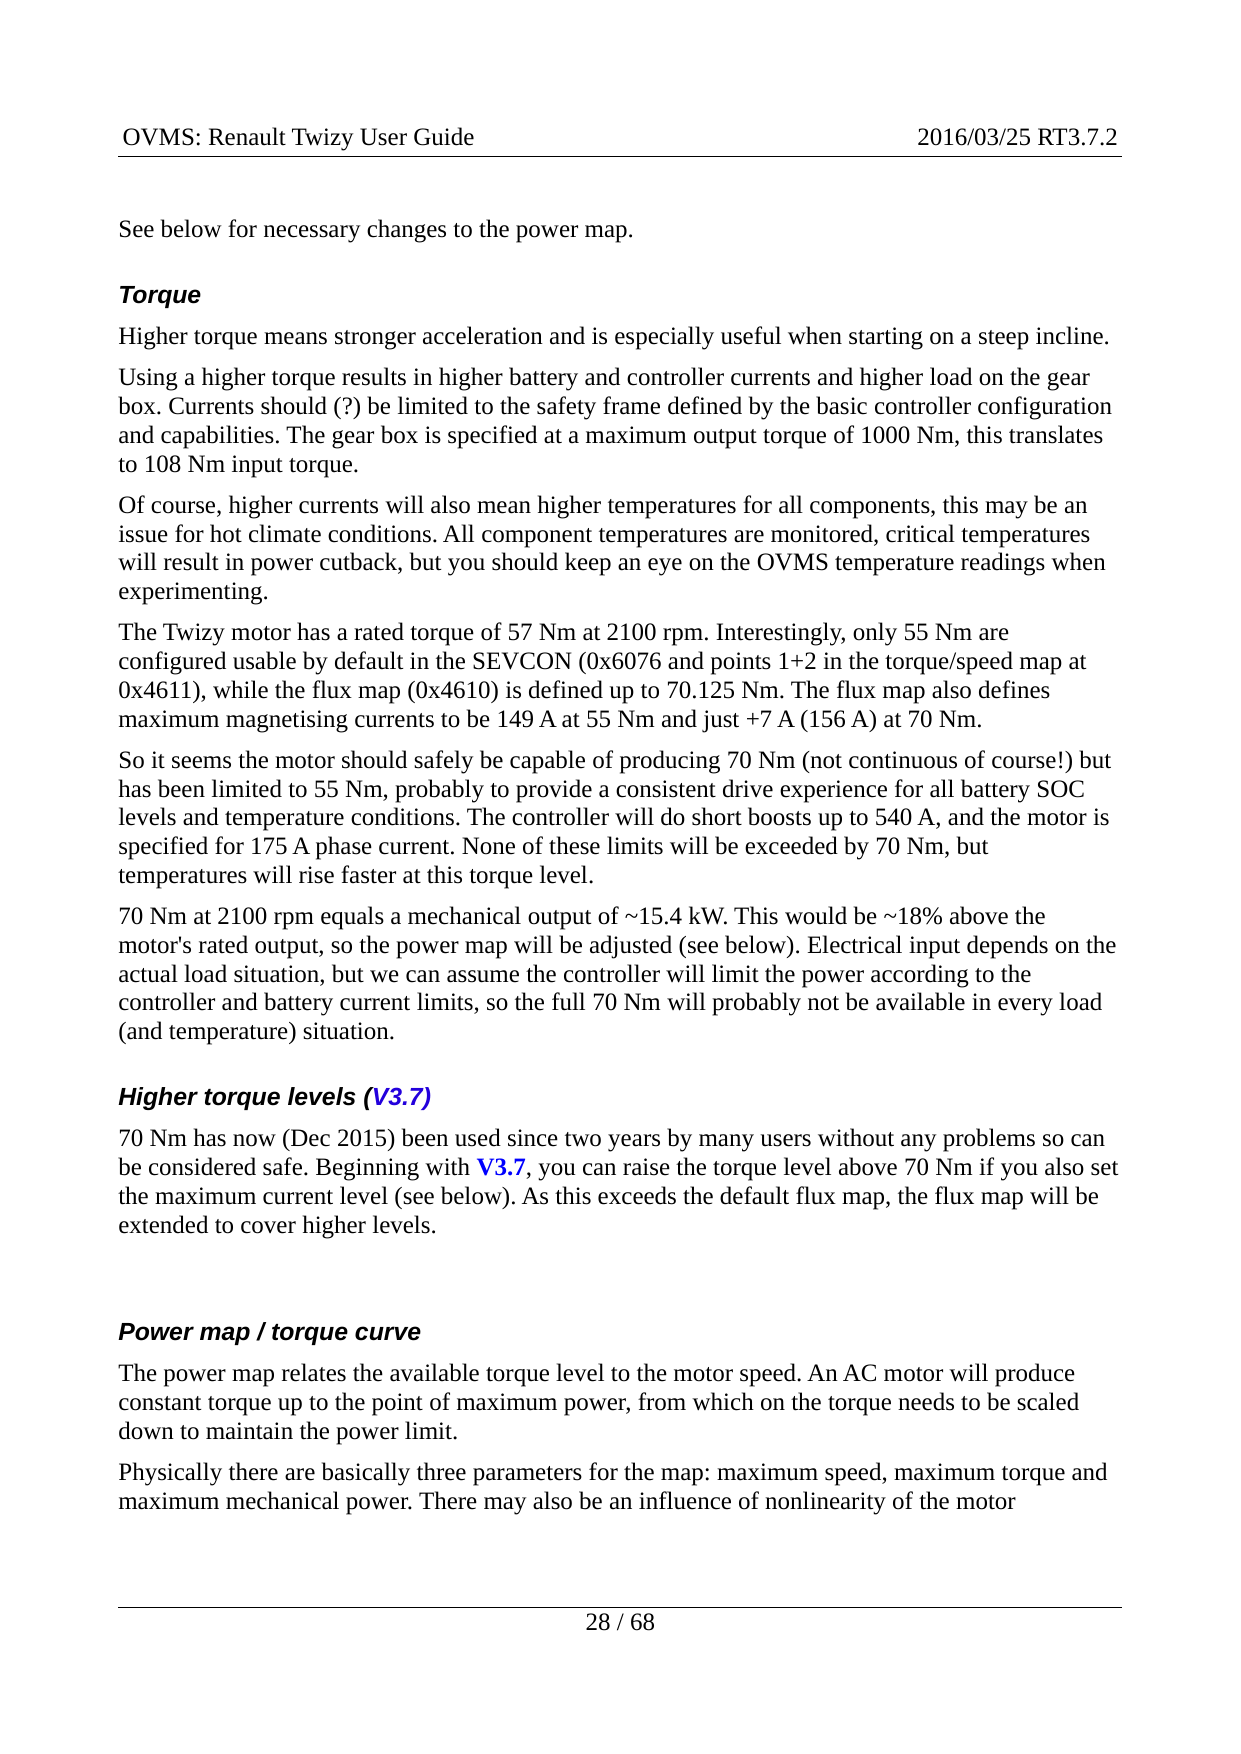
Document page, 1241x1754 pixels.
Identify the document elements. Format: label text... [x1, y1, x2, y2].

subtitle Power map / torque curve [118, 1317, 1122, 1346]
text 70 Nm has now (Dec 2015) been used since two years by many users without any problems so can be considered safe. Beginning with V3.7, you can raise the torque level above 70 Nm if you also set the maximum current level (see below). As this exceeds the default flux map, the flux map will be extended to cover higher levels. [118, 1123, 1122, 1238]
subtitle Torque [118, 280, 1122, 309]
subtitle Higher torque levels (V3.7) [118, 1082, 1122, 1111]
text See below for necessary changes to the power map. [118, 214, 1122, 243]
text The power map relates the available torque level to the motor speed. An AC motor will produce constant torque up to the point of maximum power, from which on the torque needs to be scaled down to maintain the power limit. [118, 1358, 1122, 1444]
text Of course, higher currents will also mean higher temperatures for all components, this may be an issue for hot climate conditions. All component temperatures are monitored, critical temperatures will result in power cutback, but you should keep an eye on the OVMS temperature readings when experimenting. [118, 490, 1122, 605]
text Using a higher torque results in higher battery and controller currents and higher load on the gear box. Currents should (?) be limited to the safety frame defined by the basic controller configuration and capabilities. The gear box is specified at a maximum output torque of 1000 Nm, this translates to 108 Nm input torque. [118, 362, 1122, 477]
text Physically there are basically three parameters for the map: maximum speed, maximum torque and maximum mechanical power. There may also be an influence of nonlinearity of the motor [118, 1457, 1122, 1514]
text 70 Nm at 2100 rpm equals a mechanical output of ~15.4 kW. This would be ~18% above the motor's rated output, so the power map will be adjusted (see below). Electrical input depends on the actual load situation, but we can assume the controller will limit the power according to the controller and battery current limits, so the full 70 Nm will probably not be available in every load (and temperature) situation. [118, 901, 1122, 1045]
text Higher torque means stronger acceleration and is especially useful when starting on a steep incline. [118, 321, 1122, 350]
text The Twizy motor has a rated torque of 57 Nm at 2100 rpm. Interestingly, only 55 Nm are configured usable by default in the SEVCON (0x6076 and points 1+2 in the torque/speed map at 0x4611), while the flux map (0x4610) is defined up to 70.125 Nm. The flux map also defines maximum magnetising currents to be 149 A at 55 Nm and just +7 A (156 A) at 70 Nm. [118, 617, 1122, 732]
text So it seems the motor should safely be capable of producing 70 Nm (not continuous of course!) but has been limited to 55 Nm, probably to provide a consistent drive experience for all battery SOC levels and temperature conditions. The controller will do short boosts up to 540 A, and the motor is specified for 175 A phase current. None of these limits will be exceeded by 70 Nm, but temperatures will rise faster at this torque level. [118, 745, 1122, 889]
